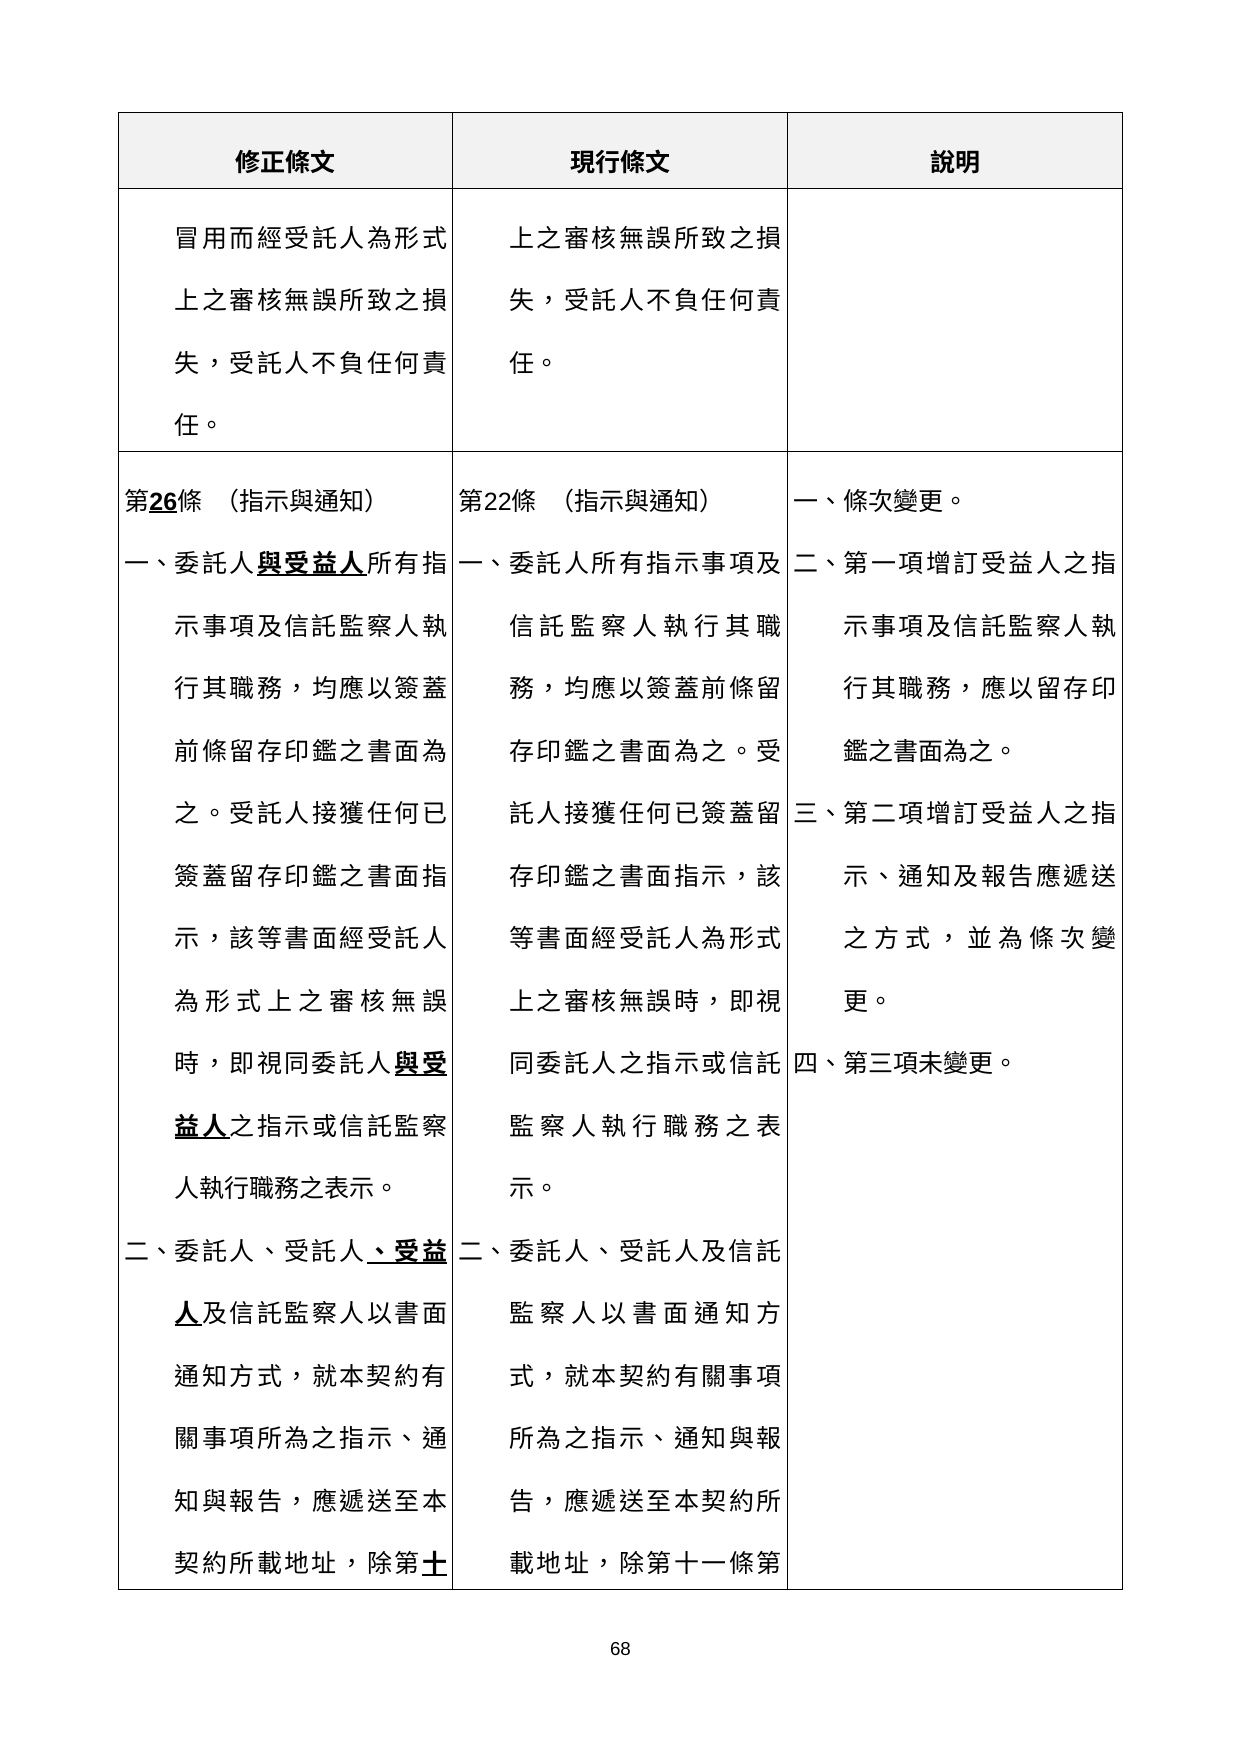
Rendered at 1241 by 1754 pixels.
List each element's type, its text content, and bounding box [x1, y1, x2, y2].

table_header 修正條文 [119, 113, 452, 188]
table_cell 第26條 （指示與通知） 一、 委託人與受益人所有指示事項及信託監察人執行其職務，均應以簽蓋前條留存印鑑之書面為之。受託人接獲任何已簽蓋留存印鑑之書面指示，該等書面經受託人為形式上之審核無誤時，即視同委託人與受益人之指示或信託監察人執行職務之表示。 二、 委託人、受託人、受益人及信託監察人以書面通知方式，就本契約有關事項所為之指示、通知與報告，應遞送至本契約所載地址，除第十 [119, 452, 452, 1588]
table_header 現行條文 [453, 113, 787, 188]
table_cell 一、條次變更。 二、 第一項增訂受益人之指示事項及信託監察人執行其職務，應以留存印鑑之書面為之。 三、 第二項增訂受益人之指示、通知及報告應遞送之方式，並為條次變更。 四、第三項未變更。 [788, 452, 1122, 1588]
table_cell 上之審核無誤所致之損失，受託人不負任何責任。 [453, 189, 787, 451]
table_cell 冒用而經受託人為形式上之審核無誤所致之損失，受託人不負任何責任。 [119, 189, 452, 451]
table_cell [788, 189, 1122, 451]
table_cell 第22條 （指示與通知） 一、 委託人所有指示事項及信託監察人執行其職務，均應以簽蓋前條留存印鑑之書面為之。受託人接獲任何已簽蓋留存印鑑之書面指示，該等書面經受託人為形式上之審核無誤時，即視同委託人之指示或信託監察人執行職務之表示。 二、 委託人、受託人及信託監察人以書面通知方式，就本契約有關事項所為之指示、通知與報告，應遞送至本契約所載地址，除第十一條第 [453, 452, 787, 1588]
table_header 說明 [788, 113, 1122, 188]
